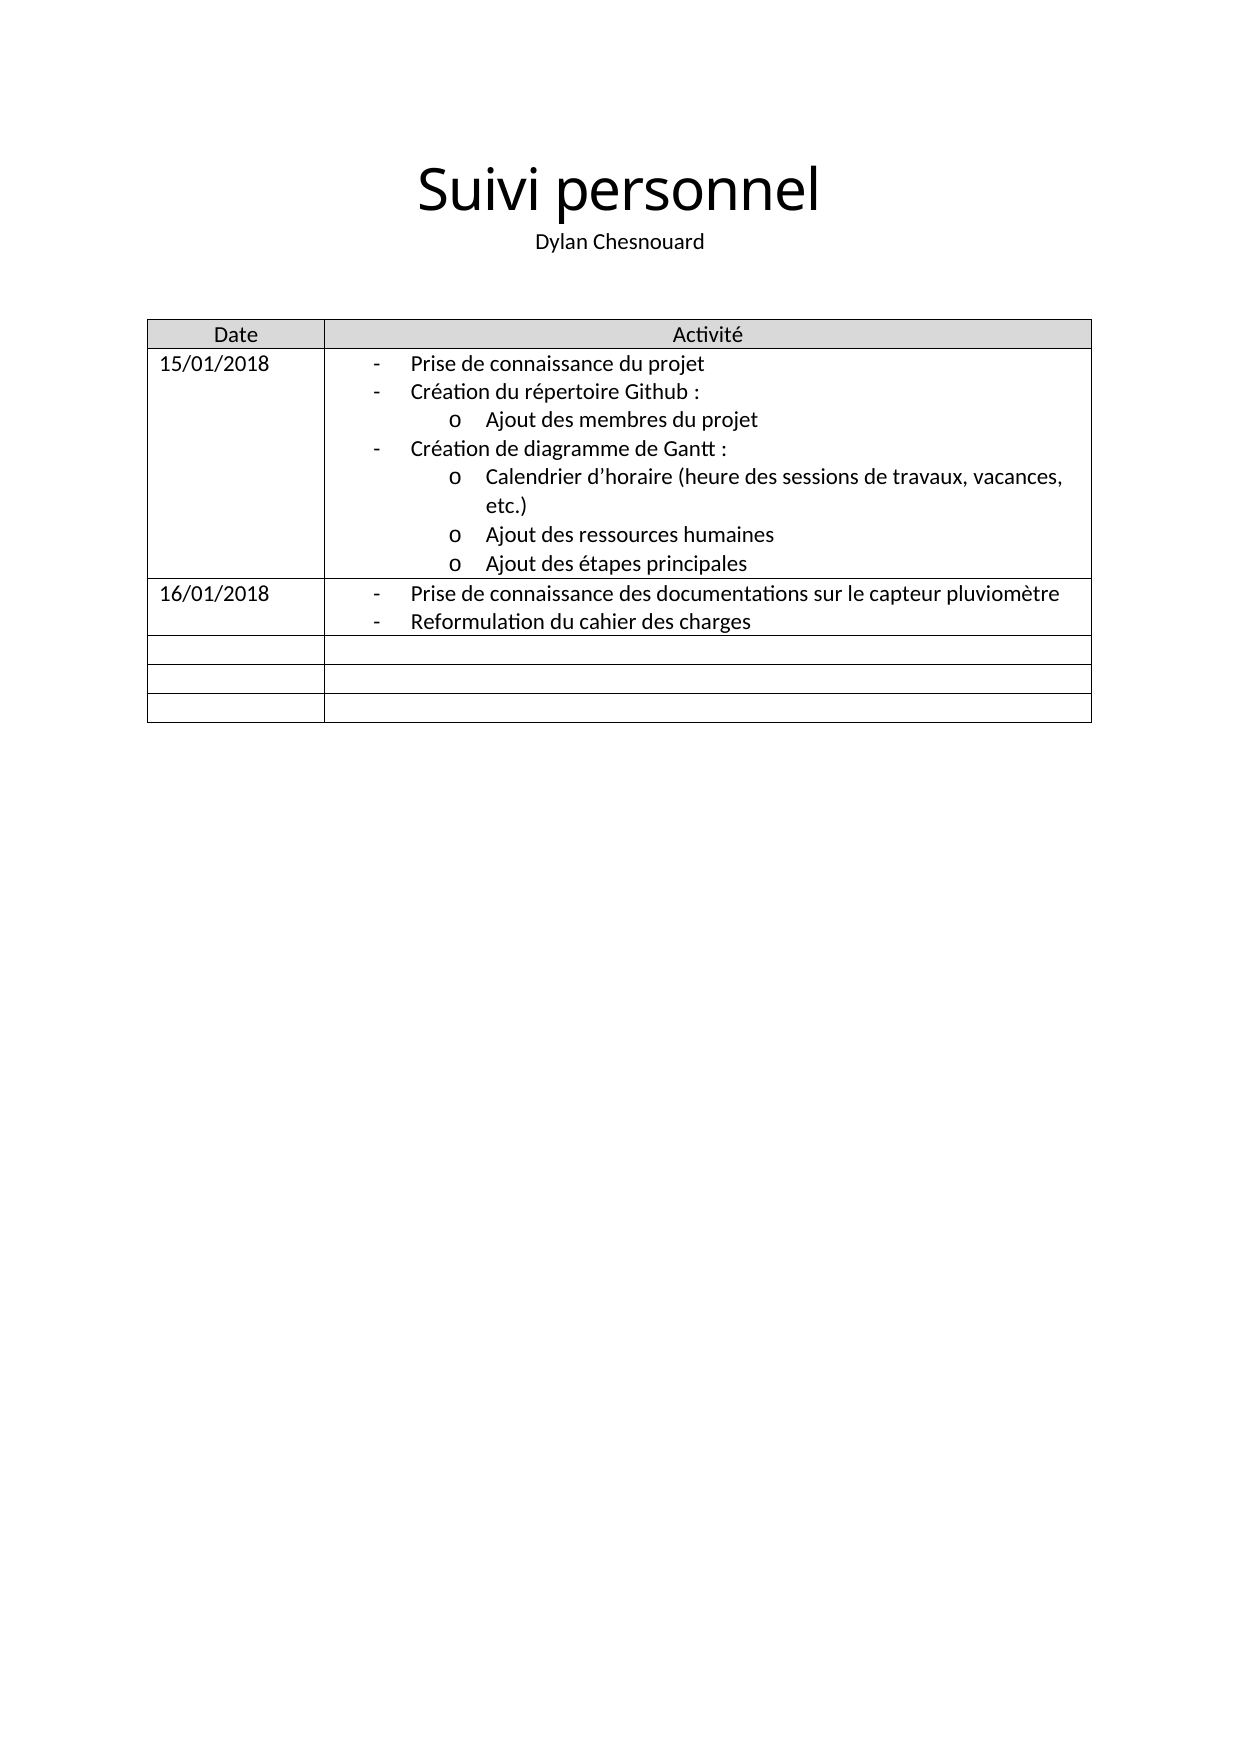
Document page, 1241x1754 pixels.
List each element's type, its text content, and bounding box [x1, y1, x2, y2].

table_cell [148, 636, 324, 664]
table_cell [148, 694, 324, 722]
table_cell 16/01/2018 [148, 579, 324, 635]
table_cell Prise de connaissance des documentations sur le capteur pluviomètre Reformulation du cahier des charges [325, 579, 1091, 635]
table_header Date [148, 320, 324, 348]
table_header Activité [325, 320, 1091, 348]
table_cell Prise de connaissance du projet Création du répertoire Github : Ajout des membres du projet Création de diagramme de Gantt : Calendrier d’horaire (heure des sessions de travaux, vacances, etc.) Ajout des ressources humaines Ajout des étapes principales [325, 349, 1091, 578]
table_cell 15/01/2018 [148, 349, 324, 578]
table_cell [325, 665, 1091, 693]
text Dylan Chesnouard [148, 227, 1093, 255]
table_cell [325, 694, 1091, 722]
table_cell [325, 636, 1091, 664]
table_cell [148, 665, 324, 693]
text Suivi personnel [148, 148, 1093, 227]
